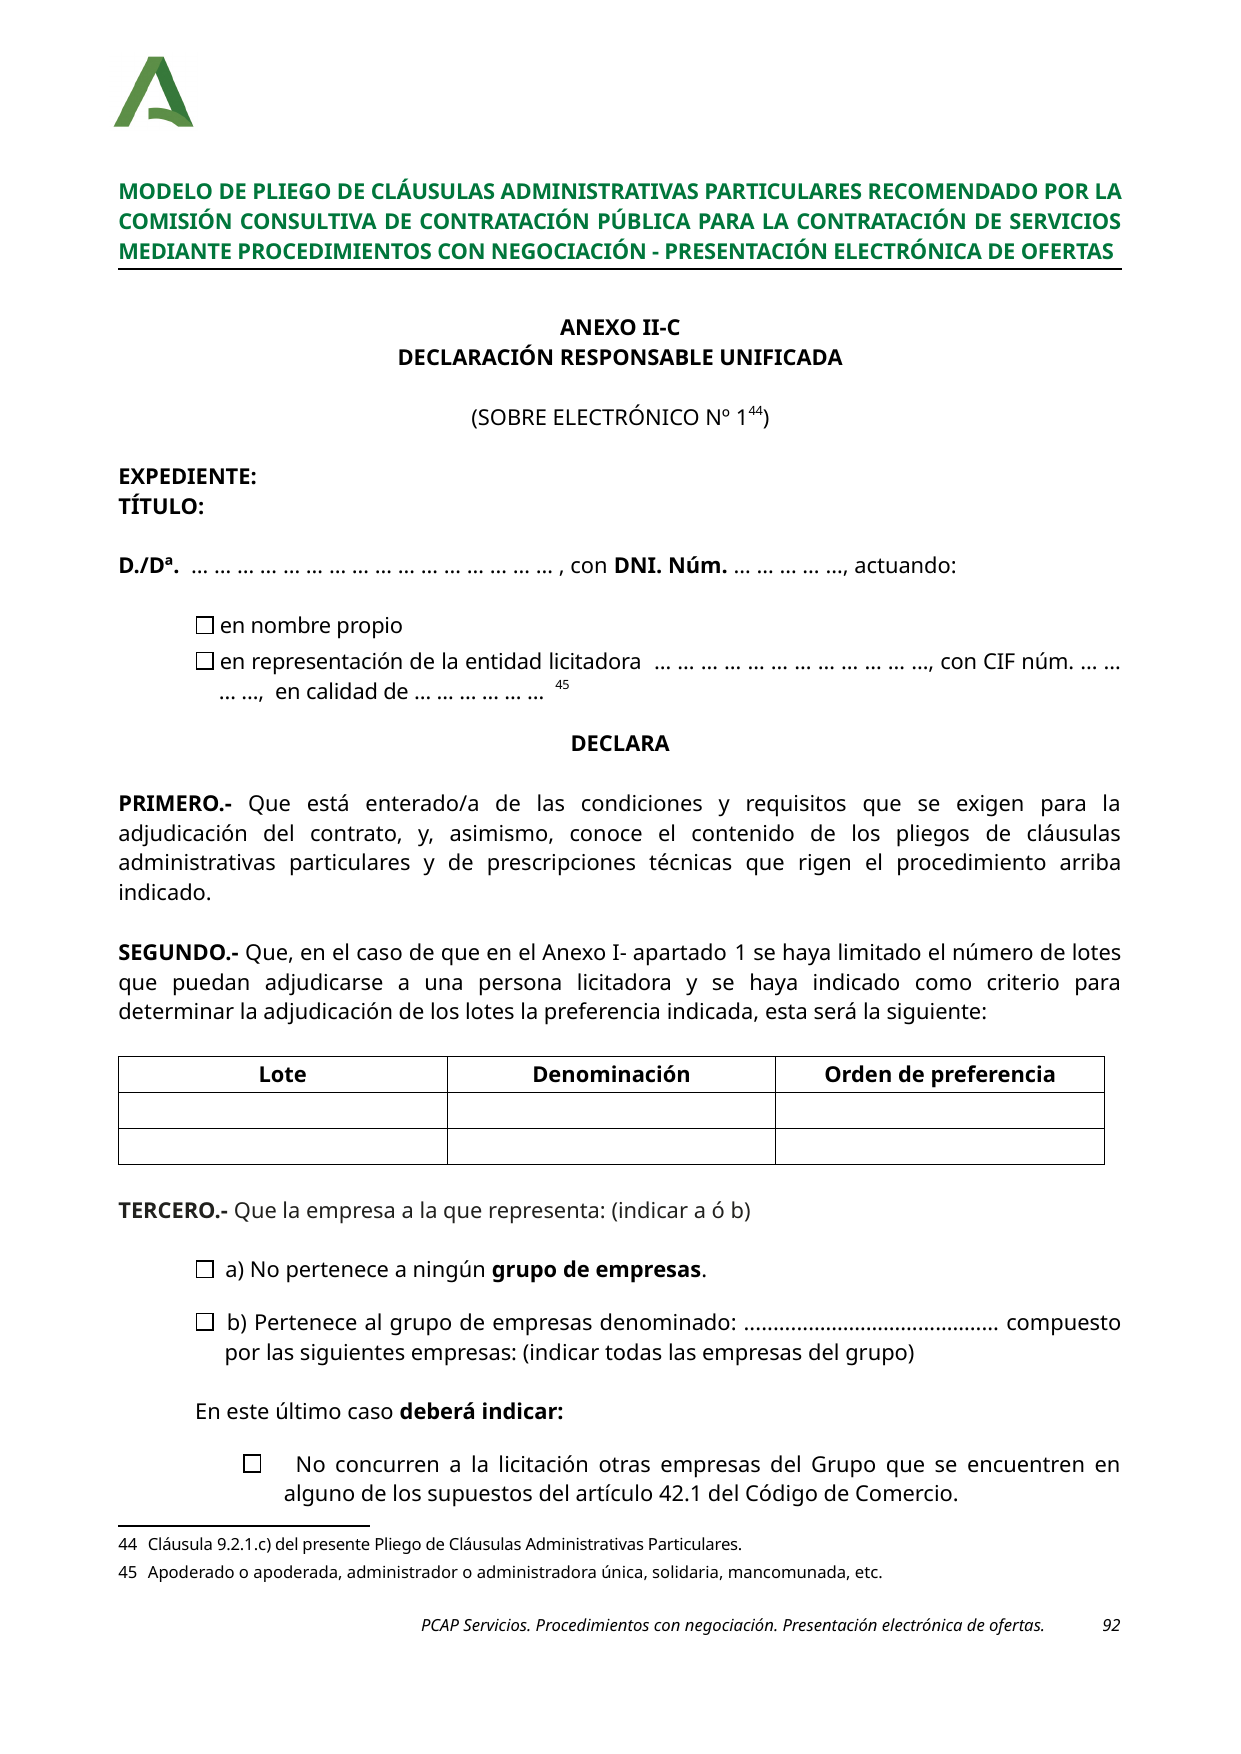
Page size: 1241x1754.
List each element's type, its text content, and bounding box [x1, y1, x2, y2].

text a) No pertenece a ningún grupo de empresas. [118, 1254, 1122, 1284]
text (SOBRE ELECTRÓNICO Nº 1) [118, 402, 1122, 431]
table_header Denominación [448, 1057, 775, 1092]
text b) Pertenece al grupo de empresas denominado: ............………………………..... compuesto por las siguientes empresas: (indicar todas las empresas del grupo) [195, 1307, 1122, 1366]
text DECLARA [118, 728, 1122, 758]
text TÍTULO: [118, 491, 1122, 521]
table_cell [776, 1093, 1104, 1128]
text D./Dª. … … … … … … … … … … … … … … … … , con DNI. Núm. … … … … …, actuando: [118, 551, 1122, 580]
table_header Lote [119, 1057, 447, 1092]
text EXPEDIENTE: [118, 461, 1122, 491]
text Apoderado o apoderada, administrador o administradora única, solidaria, mancomunada, etc. [118, 1561, 1122, 1584]
text en nombre propio [189, 610, 1122, 640]
table_cell [448, 1093, 775, 1128]
text MODELO DE PLIEGO DE CLÁUSULAS ADMINISTRATIVAS PARTICULARES RECOMENDADO POR LA COMISIÓN CONSULTIVA DE CONTRATACIÓN PÚBLICA PARA LA CONTRATACIÓN DE SERVICIOS MEDIANTE PROCEDIMIENTOS CON NEGOCIACIÓN - PRESENTACIÓN ELECTRÓNICA DE OFERTAS [118, 176, 1122, 268]
text No concurren a la licitación otras empresas del Grupo que se encuentren en alguno de los supuestos del artículo 42.1 del Código de Comercio. [242, 1449, 1122, 1508]
table_header Orden de preferencia [776, 1057, 1104, 1092]
text PRIMERO.- Que está enterado/a de las condiciones y requisitos que se exigen para la adjudicación del contrato, y, asimismo, conoce el contenido de los pliegos de cláusulas administrativas particulares y de prescripciones técnicas que rigen el procedimiento arriba indicado. [118, 788, 1122, 907]
picture [109, 52, 198, 131]
table_cell [776, 1129, 1104, 1164]
table_cell [448, 1129, 775, 1164]
text Cláusula 9.2.1.c) del presente Pliego de Cláusulas Administrativas Particulares. [118, 1532, 1122, 1555]
text SEGUNDO.- Que, en el caso de que en el Anexo I- apartado 1 se haya limitado el número de lotes que puedan adjudicarse a una persona licitadora y se haya indicado como criterio para determinar la adjudicación de los lotes la preferencia indicada, esta será la siguiente: [118, 937, 1122, 1026]
text En este último caso deberá indicar: [118, 1396, 1122, 1426]
text DECLARACIÓN RESPONSABLE UNIFICADA [118, 342, 1122, 372]
table_cell [119, 1093, 447, 1128]
text en representación de la entidad licitadora … … … … … … … … … … … …, con CIF núm. … … … …, en calidad de … … … … … … [195, 646, 1122, 706]
text TERCERO.- Que la empresa a la que representa: (indicar a ó b) [118, 1195, 1122, 1224]
text ANEXO II-C [118, 312, 1122, 342]
table_cell [119, 1129, 447, 1164]
